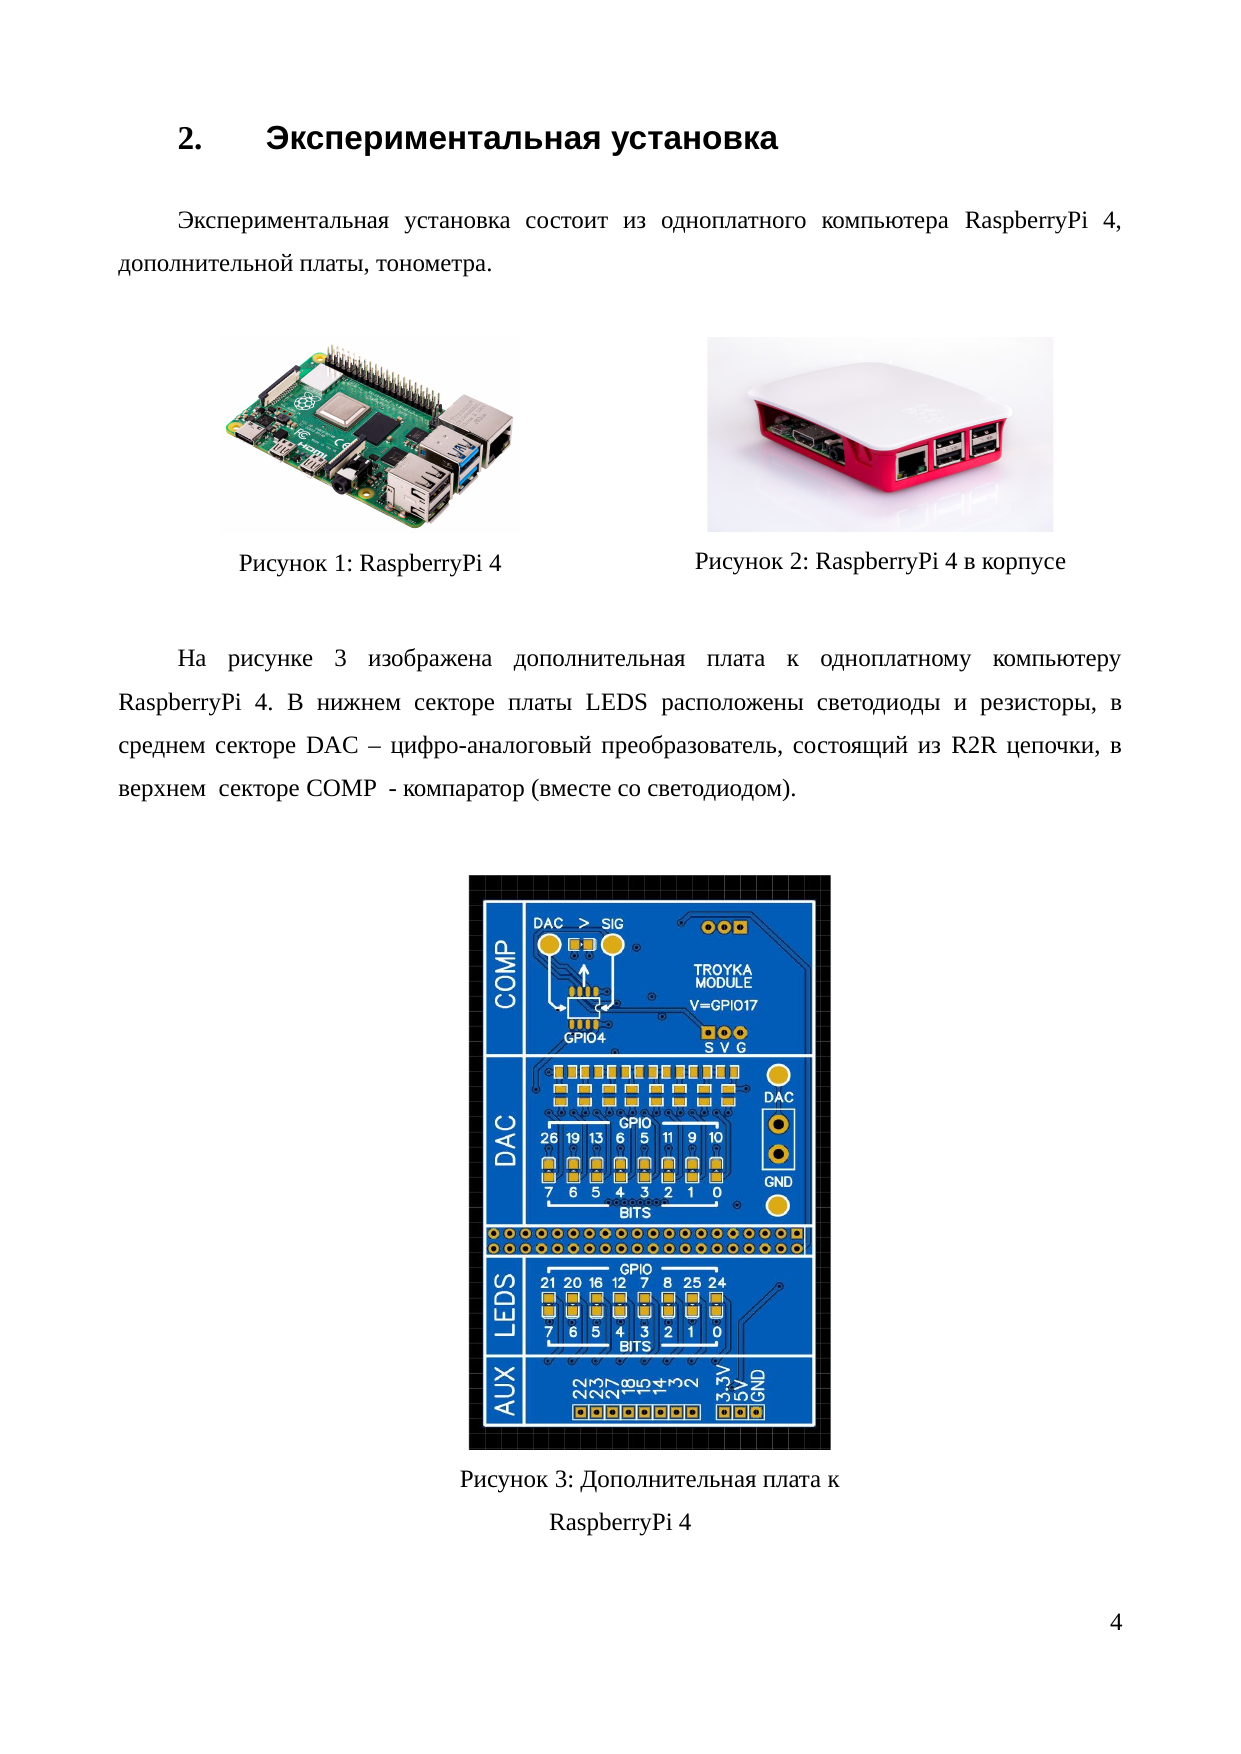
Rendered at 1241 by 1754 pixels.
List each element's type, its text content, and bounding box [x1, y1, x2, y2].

table_header [118, 335, 620, 600]
text Рисунок 3: Дополнительная плата к RaspberryPi 4 [379, 1464, 861, 1536]
text На рисунке 3 изображена дополнительная плата к одноплатному компьютеру RaspberryPi 4. В нижнем секторе платы LEDS расположены светодиоды и резисторы, в среднем секторе DAC – цифро-аналоговый преобразователь, состоящий из R2R цепочки, в верхнем секторе COMP - компаратор (вместе со светодиодом). [118, 643, 1122, 802]
picture [707, 337, 1054, 532]
picture [468, 875, 831, 1450]
picture [220, 337, 520, 534]
text Экспериментальная установка состоит из одноплатного компьютера RaspberryPi 4, дополнительной платы, тонометра. [118, 205, 1122, 277]
subtitle Экспериментальная установка [118, 118, 1122, 157]
table_header [620, 335, 1123, 600]
